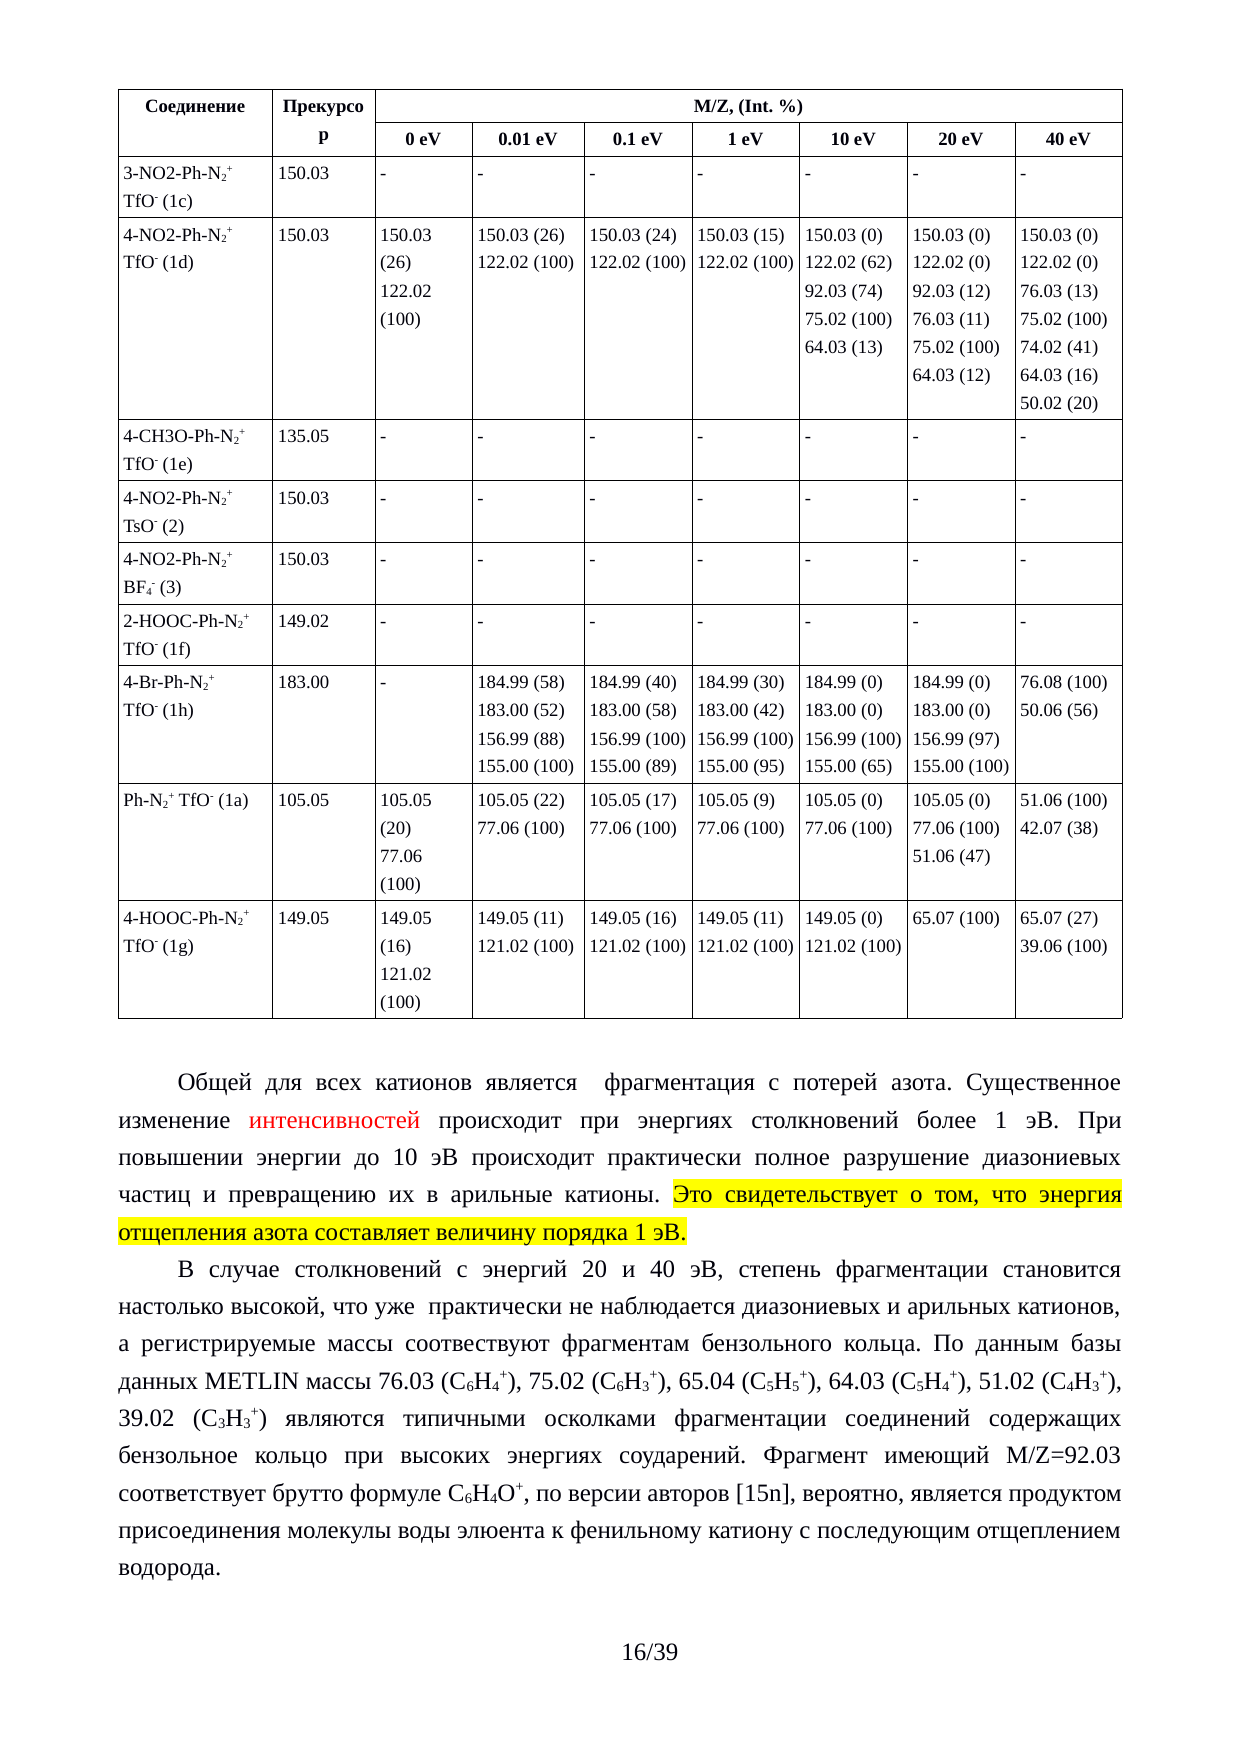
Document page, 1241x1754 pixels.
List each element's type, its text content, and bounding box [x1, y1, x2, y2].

table_cell - [585, 420, 692, 480]
table_cell 150.03 [273, 218, 375, 419]
table_cell - [1016, 157, 1122, 217]
table_cell 150.03 (0) 122.02 (0) 76.03 (13) 75.02 (100) 74.02 (41) 64.03 (16) 50.02 (20) [1016, 218, 1122, 419]
table_cell - [376, 420, 472, 480]
table_cell - [376, 605, 472, 665]
table_cell 183.00 [273, 666, 375, 783]
table_cell 135.05 [273, 420, 375, 480]
table_cell - [585, 481, 692, 542]
table_cell 105.05 [273, 784, 375, 900]
table_cell 0.01 eV [473, 123, 584, 156]
table_cell 65.07 (100) [908, 901, 1015, 1018]
table_cell - [473, 157, 584, 217]
table_header Прекурсор [273, 90, 375, 156]
table_cell - [908, 481, 1015, 542]
table_cell - [693, 420, 799, 480]
table_cell 0 eV [376, 123, 472, 156]
table_cell - [1016, 605, 1122, 665]
table_cell 150.03 (26) 122.02 (100) [376, 218, 472, 419]
table_cell 4-Br-Ph-N2+ TfO- (1h) [119, 666, 272, 783]
table_cell 0.1 eV [585, 123, 692, 156]
table_cell - [473, 543, 584, 603]
table_cell - [1016, 543, 1122, 603]
table_cell 4-NO2-Ph-N2+ TfO- (1d) [119, 218, 272, 419]
table_cell 105.05 (17) 77.06 (100) [585, 784, 692, 900]
table_cell - [585, 157, 692, 217]
table_cell 105.05 (22) 77.06 (100) [473, 784, 584, 900]
table_cell 150.03 (24) 122.02 (100) [585, 218, 692, 419]
table_cell - [585, 605, 692, 665]
table_cell 150.03 [273, 481, 375, 542]
table_cell - [693, 157, 799, 217]
table_cell 149.05 (16) 121.02 (100) [376, 901, 472, 1018]
table_cell 4-CH3O-Ph-N2+ TfO- (1e) [119, 420, 272, 480]
table_cell 4-NO2-Ph-N2+ BF4- (3) [119, 543, 272, 603]
table_cell 1 eV [693, 123, 799, 156]
table_cell 149.05 (11) 121.02 (100) [693, 901, 799, 1018]
table_cell - [800, 157, 907, 217]
table_cell 105.05 (9) 77.06 (100) [693, 784, 799, 900]
text Общей для всех катионов является фрагментация с потерей азота. Существенное изменение интенсивностей происходит при энергиях столкновений более 1 эВ. При повышении энергии до 10 эВ происходит практически полное разрушение диазониевых частиц и превращению их в арильные катионы. Это свидетельствует о том, что энергия отщепления азота составляет величину порядка 1 эВ. [118, 1067, 1122, 1245]
table_cell 150.03 (0) 122.02 (62) 92.03 (74) 75.02 (100) 64.03 (13) [800, 218, 907, 419]
table_cell 149.05 [273, 901, 375, 1018]
table_cell - [1016, 481, 1122, 542]
table_cell 4-HOOC-Ph-N2+ TfO- (1g) [119, 901, 272, 1018]
table_cell 149.05 (11) 121.02 (100) [473, 901, 584, 1018]
table_cell - [376, 481, 472, 542]
table_cell 4-NO2-Ph-N2+ TsO- (2) [119, 481, 272, 542]
table_cell Ph-N2+ TfO- (1a) [119, 784, 272, 900]
table_cell - [473, 605, 584, 665]
table_cell - [693, 543, 799, 603]
table_cell 10 eV [800, 123, 907, 156]
table_cell - [800, 543, 907, 603]
table_cell - [908, 420, 1015, 480]
table_cell - [376, 157, 472, 217]
table_cell 65.07 (27) 39.06 (100) [1016, 901, 1122, 1018]
table_cell - [585, 543, 692, 603]
table_cell 105.05 (0) 77.06 (100) 51.06 (47) [908, 784, 1015, 900]
table_cell - [473, 481, 584, 542]
table_cell 184.99 (0) 183.00 (0) 156.99 (97) 155.00 (100) [908, 666, 1015, 783]
table_cell - [800, 605, 907, 665]
table_cell - [908, 543, 1015, 603]
table_cell 40 eV [1016, 123, 1122, 156]
table_cell - [376, 666, 472, 783]
table_cell 184.99 (58) 183.00 (52) 156.99 (88) 155.00 (100) [473, 666, 584, 783]
table_cell - [693, 481, 799, 542]
table_cell 2-HOOC-Ph-N2+ TfO- (1f) [119, 605, 272, 665]
table_cell 149.05 (0) 121.02 (100) [800, 901, 907, 1018]
table_cell 150.03 [273, 543, 375, 603]
table_cell - [908, 157, 1015, 217]
table_cell - [800, 481, 907, 542]
table_cell 51.06 (100) 42.07 (38) [1016, 784, 1122, 900]
table_cell 149.02 [273, 605, 375, 665]
table_header Соединение [119, 90, 272, 156]
table_cell 150.03 (15) 122.02 (100) [693, 218, 799, 419]
table_cell 105.05 (20) 77.06 (100) [376, 784, 472, 900]
text В случае столкновений с энергий 20 и 40 эВ, степень фрагментации становится настолько высокой, что уже практически не наблюдается диазониевых и арильных катионов, а регистрируемые массы соотвествуют фрагментам бензольного кольца. По данным базы данных METLIN массы 76.03 (C6H4+), 75.02 (C6H3+), 65.04 (C5H5+), 64.03 (C5H4+), 51.02 (C4H3+), 39.02 (C3H3+) являются типичными осколками фрагментации соединений содержащих бензольное кольцо при высоких энергиях соударений. Фрагмент имеющий M/Z=92.03 соответствует брутто формуле C6H4O+, по версии авторов [15n], вероятно, является продуктом присоединения молекулы воды элюента к фенильному катиону с последующим отщеплением водорода. [118, 1254, 1122, 1581]
table_cell 149.05 (16) 121.02 (100) [585, 901, 692, 1018]
table_cell 76.08 (100) 50.06 (56) [1016, 666, 1122, 783]
table_cell 150.03 [273, 157, 375, 217]
table_cell 3-NO2-Ph-N2+ TfO- (1c) [119, 157, 272, 217]
table_cell 150.03 (0) 122.02 (0) 92.03 (12) 76.03 (11) 75.02 (100) 64.03 (12) [908, 218, 1015, 419]
table_cell 184.99 (40) 183.00 (58) 156.99 (100) 155.00 (89) [585, 666, 692, 783]
table_cell - [800, 420, 907, 480]
table_cell 20 eV [908, 123, 1015, 156]
table_cell - [693, 605, 799, 665]
table_cell - [376, 543, 472, 603]
table_cell 105.05 (0) 77.06 (100) [800, 784, 907, 900]
table_cell 150.03 (26) 122.02 (100) [473, 218, 584, 419]
table_cell - [908, 605, 1015, 665]
table_cell - [473, 420, 584, 480]
table_cell 184.99 (0) 183.00 (0) 156.99 (100) 155.00 (65) [800, 666, 907, 783]
table_cell 184.99 (30) 183.00 (42) 156.99 (100) 155.00 (95) [693, 666, 799, 783]
table_cell - [1016, 420, 1122, 480]
table_header M/Z, (Int. %) [376, 90, 1122, 122]
